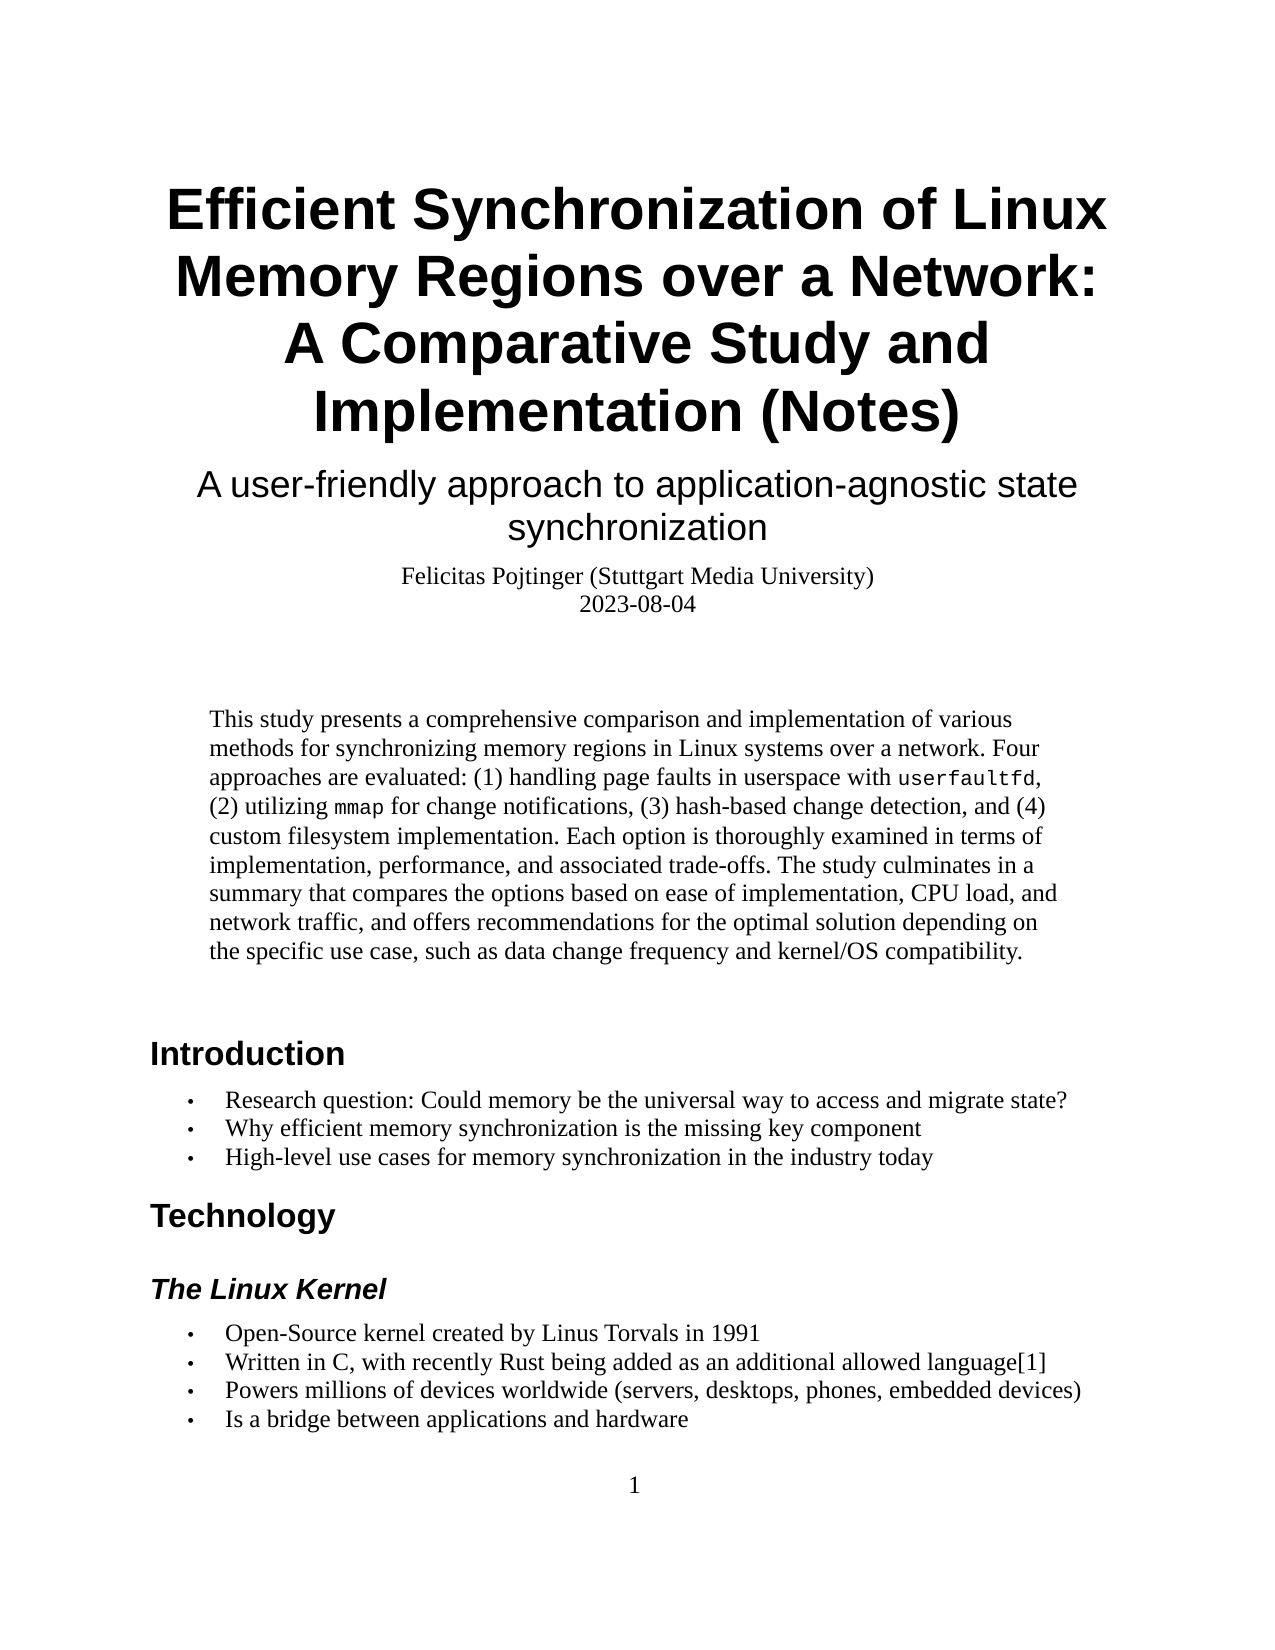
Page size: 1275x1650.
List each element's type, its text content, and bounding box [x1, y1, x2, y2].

subtitle The Linux Kernel [150, 1272, 1125, 1306]
text This study presents a comprehensive comparison and implementation of various methods for synchronizing memory regions in Linux systems over a network. Four approaches are evaluated: (1) handling page faults in userspace with userfaultfd, (2) utilizing mmap for change notifications, (3) hash-based change detection, and (4) custom filesystem implementation. Each option is thoroughly examined in terms of implementation, performance, and associated trade-offs. The study culminates in a summary that compares the options based on ease of implementation, CPU load, and network traffic, and offers recommendations for the optimal solution depending on the specific use case, such as data change frequency and kernel/OS compatibility. [209, 704, 1066, 965]
subtitle Technology [150, 1196, 1125, 1234]
title Efficient Synchronization of Linux Memory Regions over a Network: A Comparative Study and Implementation (Notes) [150, 175, 1125, 443]
list Research question: Could memory be the universal way to access and migrate state? [187, 1085, 1125, 1113]
text Felicitas Pojtinger (Stuttgart Media University) [150, 561, 1125, 589]
text 2023-08-04 [150, 589, 1125, 618]
subtitle Introduction [150, 1033, 1125, 1072]
subtitle A user-friendly approach to application-agnostic state synchronization [150, 462, 1125, 548]
list High-level use cases for memory synchronization in the industry today [187, 1142, 1125, 1171]
list Why efficient memory synchronization is the missing key component [187, 1113, 1125, 1142]
list Written in C, with recently Rust being added as an additional allowed language[1] [187, 1347, 1125, 1376]
list Open-Source kernel created by Linus Torvals in 1991 [187, 1318, 1125, 1347]
list Powers millions of devices worldwide (servers, desktops, phones, embedded devices) [187, 1376, 1125, 1404]
list Is a bridge between applications and hardware [187, 1404, 1125, 1433]
